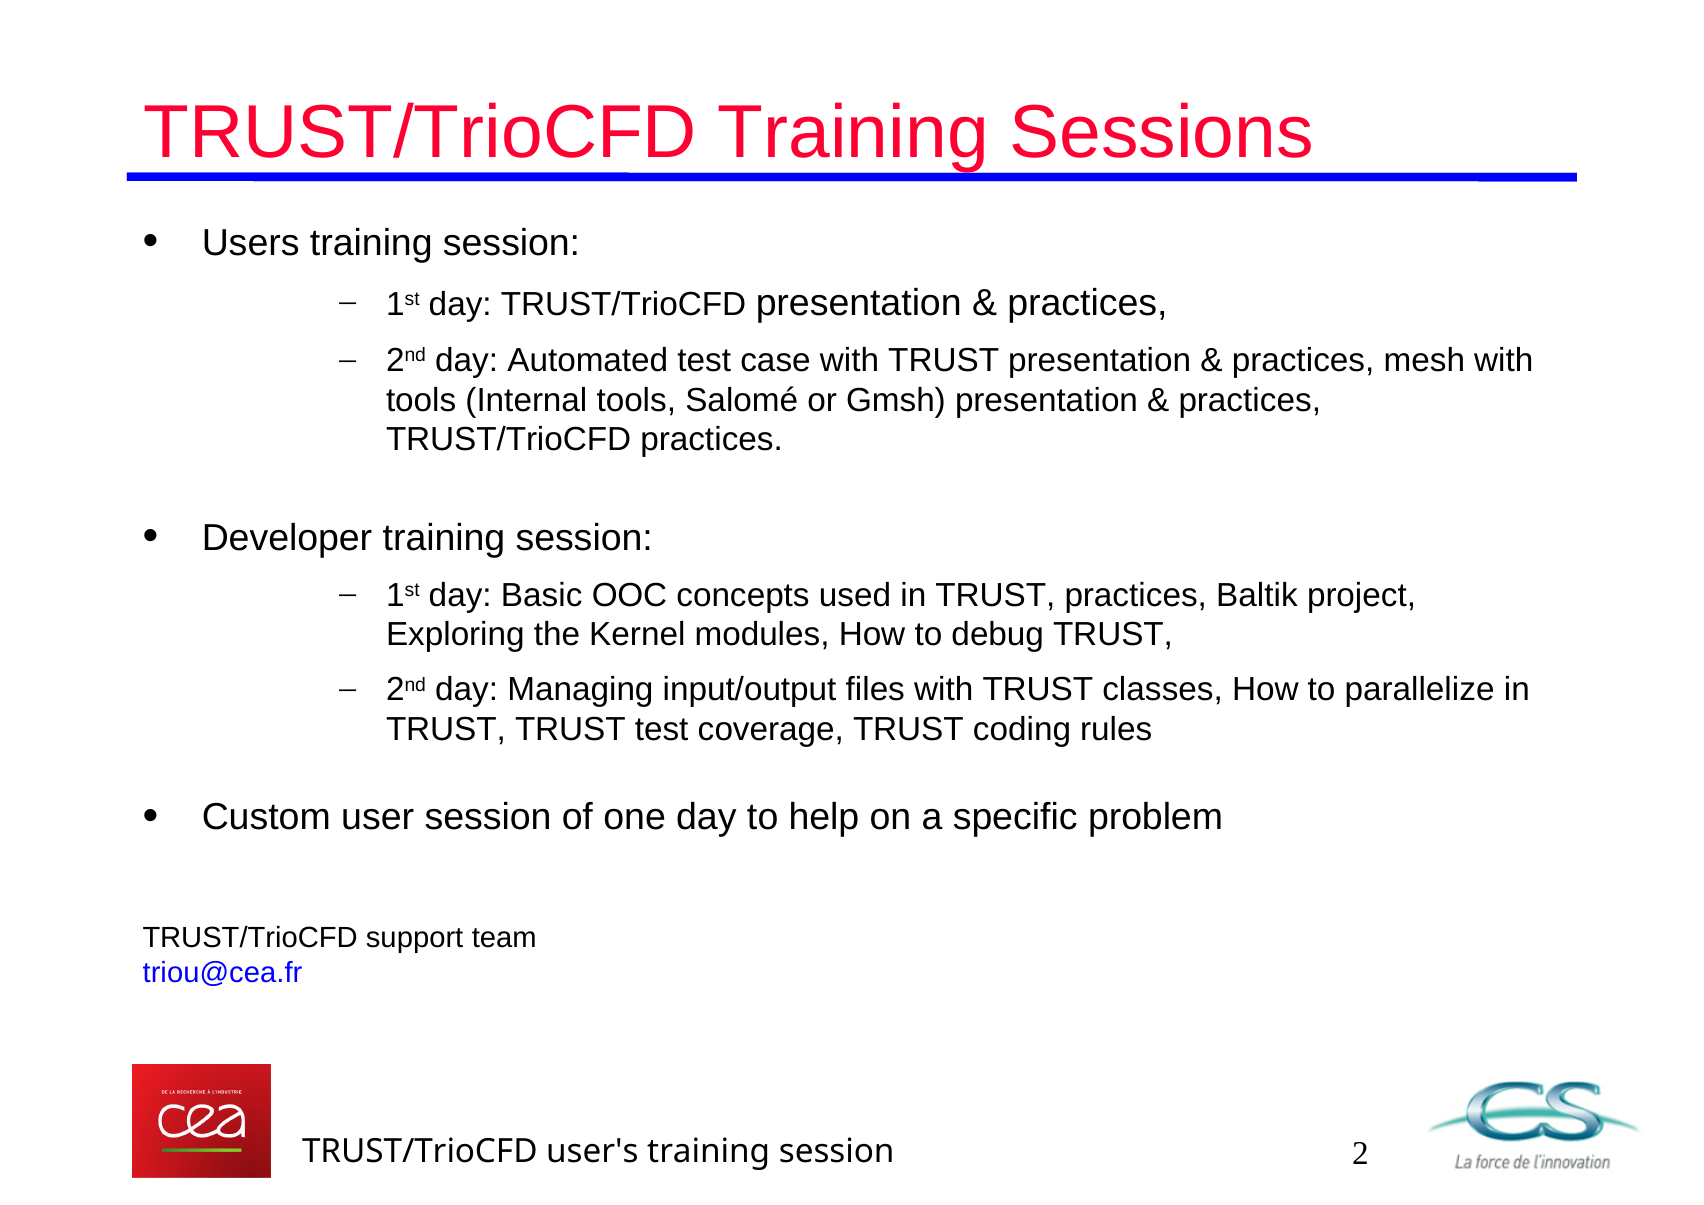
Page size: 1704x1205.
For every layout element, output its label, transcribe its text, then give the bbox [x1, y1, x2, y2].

title TRUST/TrioCFD Training Sessions [127, 29, 1672, 225]
picture [132, 1064, 271, 1178]
picture [1423, 1072, 1648, 1179]
list Users training session: 1st day: TRUST/TrioCFD presentation & practices, 2nd day: Automated test case with TRUST presentation & practices, mesh with tools (Internal tools, Salomé or Gmsh) presentation & practices, TRUST/TrioCFD practices. Developer training session: 1st day: Basic OOC concepts used in TRUST, practices, Baltik project, Exploring the Kernel modules, How to debug TRUST, 2nd day: Managing input/output files with TRUST classes, How to parallelize in TRUST, TRUST test coverage, TRUST coding rules Custom user session of one day to help on a specific problem TRUST/TrioCFD support team triou@cea.fr [126, 219, 1576, 1032]
